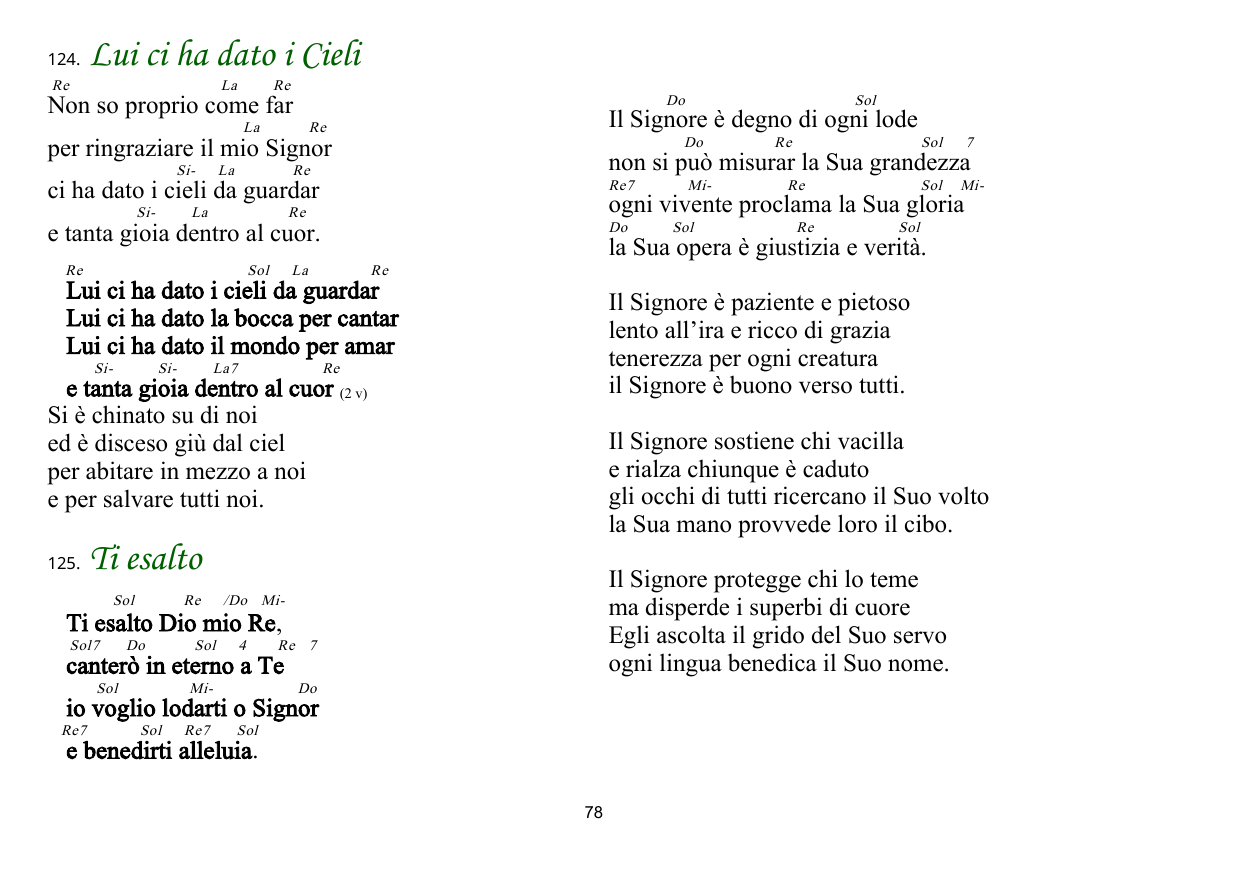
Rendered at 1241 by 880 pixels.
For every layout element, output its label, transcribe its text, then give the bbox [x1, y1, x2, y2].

text Ti esalto Dio mio Re, [47, 609, 581, 636]
text La Re [47, 119, 581, 134]
text Sol Re /Do Mi- [47, 581, 581, 609]
text Re7 Sol Re7 Sol [47, 721, 581, 736]
text e tanta gioia dentro al cuor. [47, 219, 581, 246]
text Si- La Re [47, 161, 581, 176]
text e benedirti alleluia. [47, 736, 581, 764]
text Il Signore è degno di ogni lode [608, 106, 1142, 133]
text 124. Lui ci ha dato i Cieli [47, 35, 581, 76]
text Il Signore è paziente e pietoso [608, 288, 1142, 316]
text Do Re Sol 7 [608, 133, 1142, 148]
text Re La Re [47, 76, 581, 91]
text Lui ci ha dato i cieli da guardar [47, 276, 581, 304]
text Si- Si- La7 Re [47, 359, 581, 374]
text la Sua mano provvede loro il cibo. [608, 510, 1142, 538]
text non si può misurar la Sua grandezza [608, 148, 1142, 176]
text ci ha dato i cieli da guardar [47, 176, 581, 204]
text Il Signore sostiene chi vacilla [608, 427, 1142, 455]
text Sol Mi- Do [47, 679, 581, 694]
text per abitare in mezzo a noi [47, 457, 581, 485]
text gli occhi di tutti ricercano il Suo volto [608, 482, 1142, 510]
text ogni lingua benedica il Suo nome. [608, 649, 1142, 676]
text 125. Ti esalto [47, 540, 581, 581]
text la Sua opera è giustizia e verità. [608, 233, 1142, 261]
text Non so proprio come far [47, 91, 581, 119]
text Re7 Mi- Re Sol Mi- [608, 176, 1142, 191]
text io voglio lodarti o Signor [47, 694, 581, 721]
text Il Signore protegge chi lo teme [608, 566, 1142, 593]
text Si- La Re [47, 204, 581, 219]
text Do Sol Re Sol [608, 218, 1142, 233]
text e per salvare tutti noi. [47, 485, 581, 512]
text e rialza chiunque è caduto [608, 455, 1142, 482]
text Lui ci ha dato il mondo per amar [47, 331, 581, 359]
text Lui ci ha dato la bocca per cantar [47, 304, 581, 331]
text Sol7 Do Sol 4 Re 7 [47, 636, 581, 651]
text il Signore è buono verso tutti. [608, 372, 1142, 399]
text per ringraziare il mio Signor [47, 134, 581, 161]
text Si è chinato su di noi [47, 402, 581, 429]
text ed è disceso giù dal ciel [47, 429, 581, 457]
text Re Sol La Re [47, 261, 581, 276]
text ma disperde i superbi di cuore [608, 593, 1142, 621]
text canterò in eterno a Te [47, 651, 581, 679]
text lento all’ira e ricco di grazia [608, 316, 1142, 344]
text Egli ascolta il grido del Suo servo [608, 621, 1142, 649]
text tenerezza per ogni creatura [608, 344, 1142, 372]
text ogni vivente proclama la Sua gloria [608, 191, 1142, 218]
text Do Sol [608, 91, 1142, 106]
text e tanta gioia dentro al cuor (2 v) [47, 374, 581, 402]
